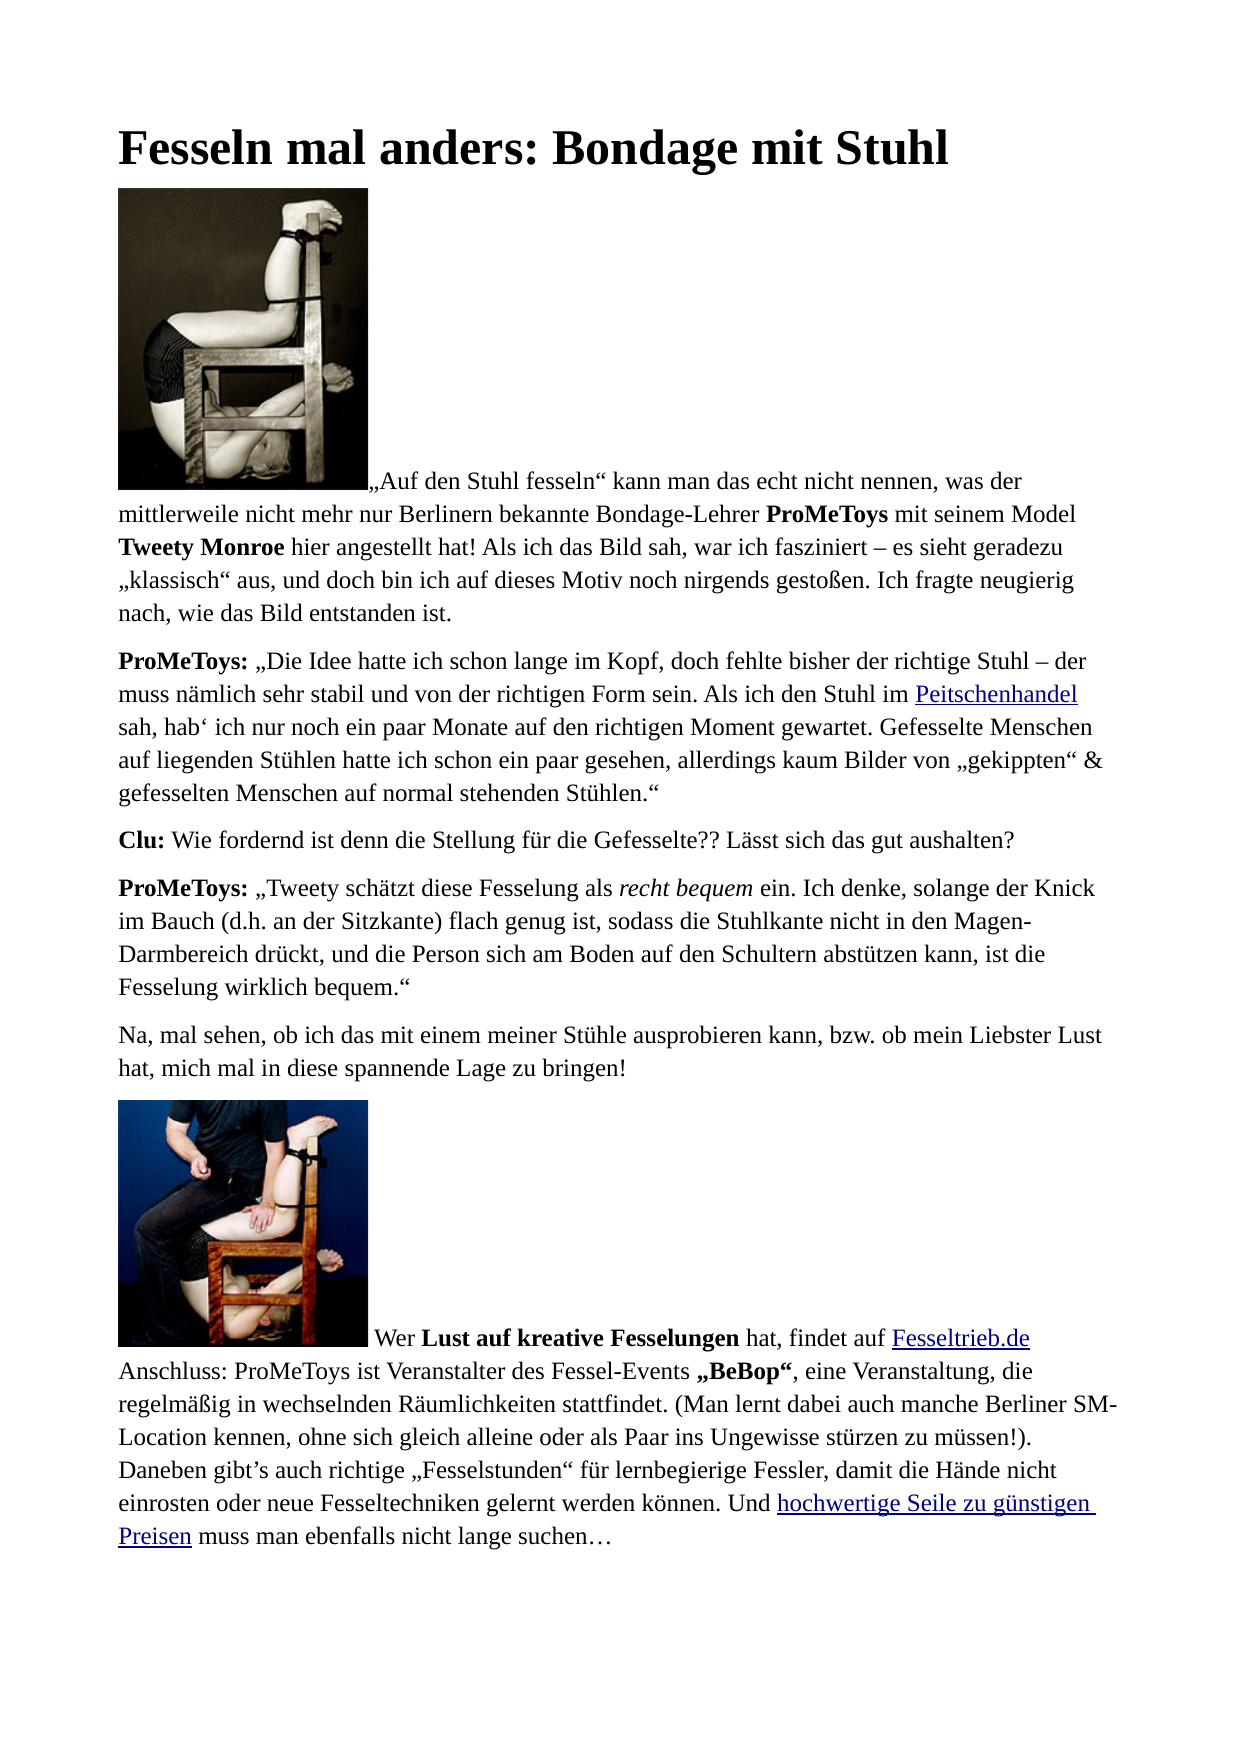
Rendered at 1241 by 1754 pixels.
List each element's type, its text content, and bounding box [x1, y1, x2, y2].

text ProMeToys: „Die Idee hatte ich schon lange im Kopf, doch fehlte bisher der richtige Stuhl – der muss nämlich sehr stabil und von der richtigen Form sein. Als ich den Stuhl im Peitschenhandel sah, hab‘ ich nur noch ein paar Monate auf den richtigen Moment gewartet. Gefesselte Menschen auf liegenden Stühlen hatte ich schon ein paar gesehen, allerdings kaum Bilder von „gekippten“ & gefesselten Menschen auf normal stehenden Stühlen.“ [118, 646, 1122, 807]
text Na, mal sehen, ob ich das mit einem meiner Stühle ausprobieren kann, bzw. ob mein Liebster Lust hat, mich mal in diese spannende Lage zu bringen! [118, 1020, 1122, 1081]
text ProMeToys: „Tweety schätzt diese Fesselung als recht bequem ein. Ich denke, solange der Knick im Bauch (d.h. an der Sitzkante) flach genug ist, sodass die Stuhlkante nicht in den Magen-Darmbereich drückt, und die Person sich am Boden auf den Schultern abstützen kann, ist die Fesselung wirklich bequem.“ [118, 873, 1122, 1001]
subtitle Fesseln mal anders: Bondage mit Stuhl [118, 118, 1122, 176]
text Wer Lust auf kreative Fesselungen hat, findet auf Fesseltrieb.de Anschluss: ProMeToys ist Veranstalter des Fessel-Events „BeBop“, eine Veranstaltung, die regelmäßig in wechselnden Räumlichkeiten stattfindet. (Man lernt dabei auch manche Berliner SM-Location kennen, ohne sich gleich alleine oder als Paar ins Ungewisse stürzen zu müssen!). Daneben gibt’s auch richtige „Fesselstunden“ für lernbegierige Fessler, damit die Hände nicht einrosten oder neue Fesseltechniken gelernt werden können. Und hochwertige Seile zu günstigen Preisen muss man ebenfalls nicht lange suchen… [118, 1347, 1122, 1550]
picture [118, 188, 369, 490]
text Clu: Wie fordernd ist denn die Stellung für die Gefesselte?? Lässt sich das gut aushalten? [118, 825, 1122, 854]
picture [118, 1100, 369, 1347]
text „Auf den Stuhl fesseln“ kann man das echt nicht nennen, was der mittlerweile nicht mehr nur Berlinern bekannte Bondage-Lehrer ProMeToys mit seinem Model Tweety Monroe hier angestellt hat! Als ich das Bild sah, war ich fasziniert – es sieht geradezu „klassisch“ aus, und doch bin ich auf dieses Motiv noch nirgends gestoßen. Ich fragte neugierig nach, wie das Bild entstanden ist. [118, 490, 1122, 627]
